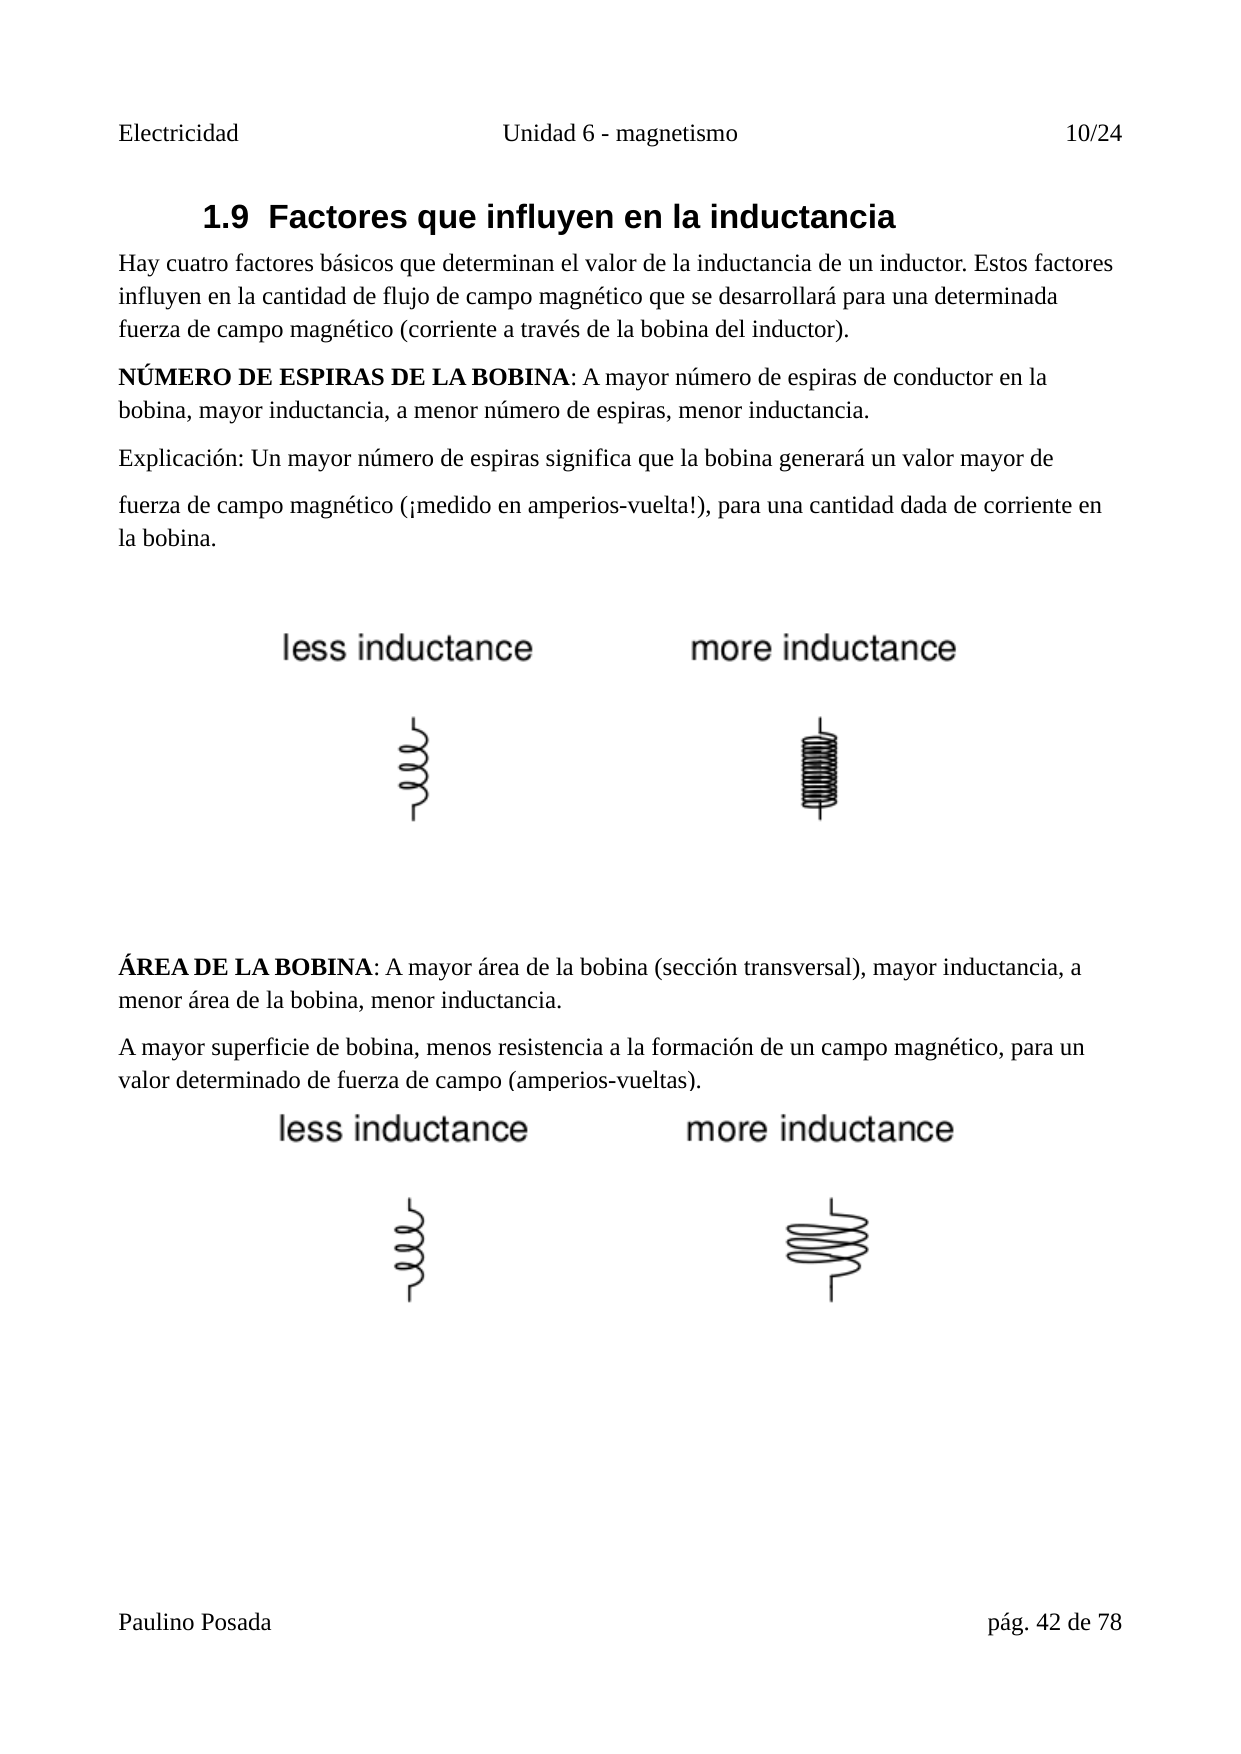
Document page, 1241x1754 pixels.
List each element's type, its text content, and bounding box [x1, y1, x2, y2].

text fuerza de campo magnético (¡medido en amperios-vuelta!), para una cantidad dada de corriente en la bobina. [118, 490, 1122, 552]
subtitle Factores que influyen en la inductancia [193, 197, 1122, 236]
picture [273, 618, 967, 834]
picture [267, 1091, 974, 1315]
text NÚMERO DE ESPIRAS DE LA BOBINA: A mayor número de espiras de conductor en la bobina, mayor inductancia, a menor número de espiras, menor inductancia. [118, 362, 1122, 424]
text A mayor superficie de bobina, menos resistencia a la formación de un campo magnético, para un valor determinado de fuerza de campo (amperios-vueltas). [118, 1032, 1122, 1094]
text Hay cuatro factores básicos que determinan el valor de la inductancia de un inductor. Estos factores influyen en la cantidad de flujo de campo magnético que se desarrollará para una determinada fuerza de campo magnético (corriente a través de la bobina del inductor). [118, 248, 1122, 343]
text ÁREA DE LA BOBINA: A mayor área de la bobina (sección transversal), mayor inductancia, a menor área de la bobina, menor inductancia. [118, 952, 1122, 1013]
text Explicación: Un mayor número de espiras significa que la bobina generará un valor mayor de [118, 443, 1122, 471]
